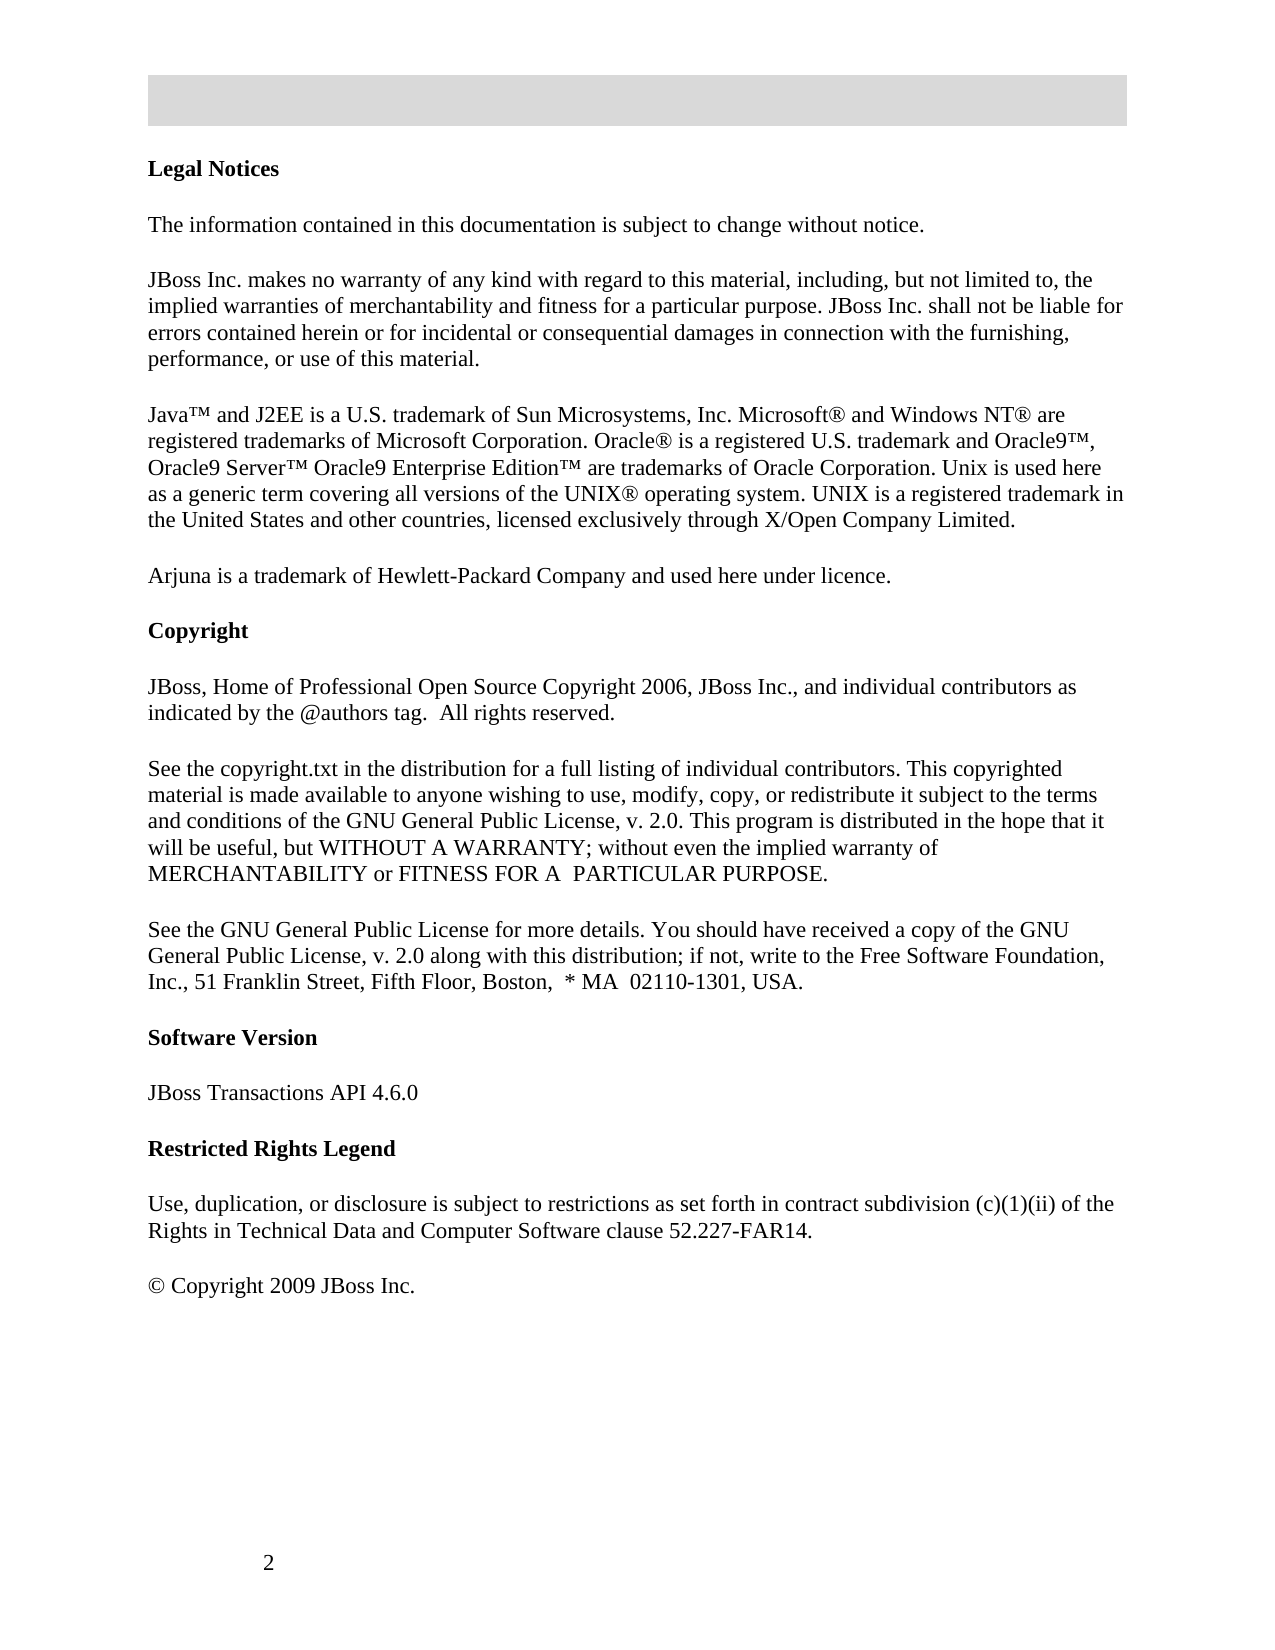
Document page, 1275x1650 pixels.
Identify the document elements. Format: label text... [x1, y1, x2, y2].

text JBoss Inc. makes no warranty of any kind with regard to this material, including, but not limited to, the implied warranties of merchantability and fitness for a particular purpose. JBoss Inc. shall not be liable for errors contained herein or for incidental or consequential damages in connection with the furnishing, performance, or use of this material. [148, 266, 1127, 372]
text The information contained in this documentation is subject to change without notice. [148, 211, 1127, 237]
text Java™ and J2EE is a U.S. trademark of Sun Microsystems, Inc. Microsoft® and Windows NT® are registered trademarks of Microsoft Corporation. Oracle® is a registered U.S. trademark and Oracle9™, Oracle9 Server™ Oracle9 Enterprise Edition™ are trademarks of Oracle Corporation. Unix is used here as a generic term covering all versions of the UNIX® operating system. UNIX is a registered trademark in the United States and other countries, licensed exclusively through X/Open Company Limited. [148, 401, 1127, 533]
text Restricted Rights Legend [148, 1135, 1127, 1161]
text Use, duplication, or disclosure is subject to restrictions as set forth in contract subdivision (c)(1)(ii) of the Rights in Technical Data and Computer Software clause 52.227-FAR14. [148, 1190, 1127, 1243]
text See the copyright.txt in the distribution for a full listing of individual contributors. This copyrighted material is made available to anyone wishing to use, modify, copy, or redistribute it subject to the terms and conditions of the GNU General Public License, v. 2.0. This program is distributed in the hope that it will be useful, but WITHOUT A WARRANTY; without even the implied warranty of MERCHANTABILITY or FITNESS FOR A PARTICULAR PURPOSE. [148, 755, 1127, 886]
text © Copyright 2009 JBoss Inc. [148, 1272, 1127, 1299]
text Arjuna is a trademark of Hewlett-Packard Company and used here under licence. [148, 562, 1127, 588]
text JBoss Transactions API 4.6.0 [148, 1079, 1127, 1106]
text JBoss, Home of Professional Open Source Copyright 2006, JBoss Inc., and individual contributors as indicated by the @authors tag. All rights reserved. [148, 673, 1127, 726]
text Copyright [148, 617, 1127, 644]
text Software Version [148, 1024, 1127, 1050]
text Legal Notices [148, 155, 1127, 182]
text See the GNU General Public License for more details. You should have received a copy of the GNU General Public License, v. 2.0 along with this distribution; if not, write to the Free Software Foundation, Inc., 51 Franklin Street, Fifth Floor, Boston, * MA 02110-1301, USA. [148, 916, 1127, 995]
